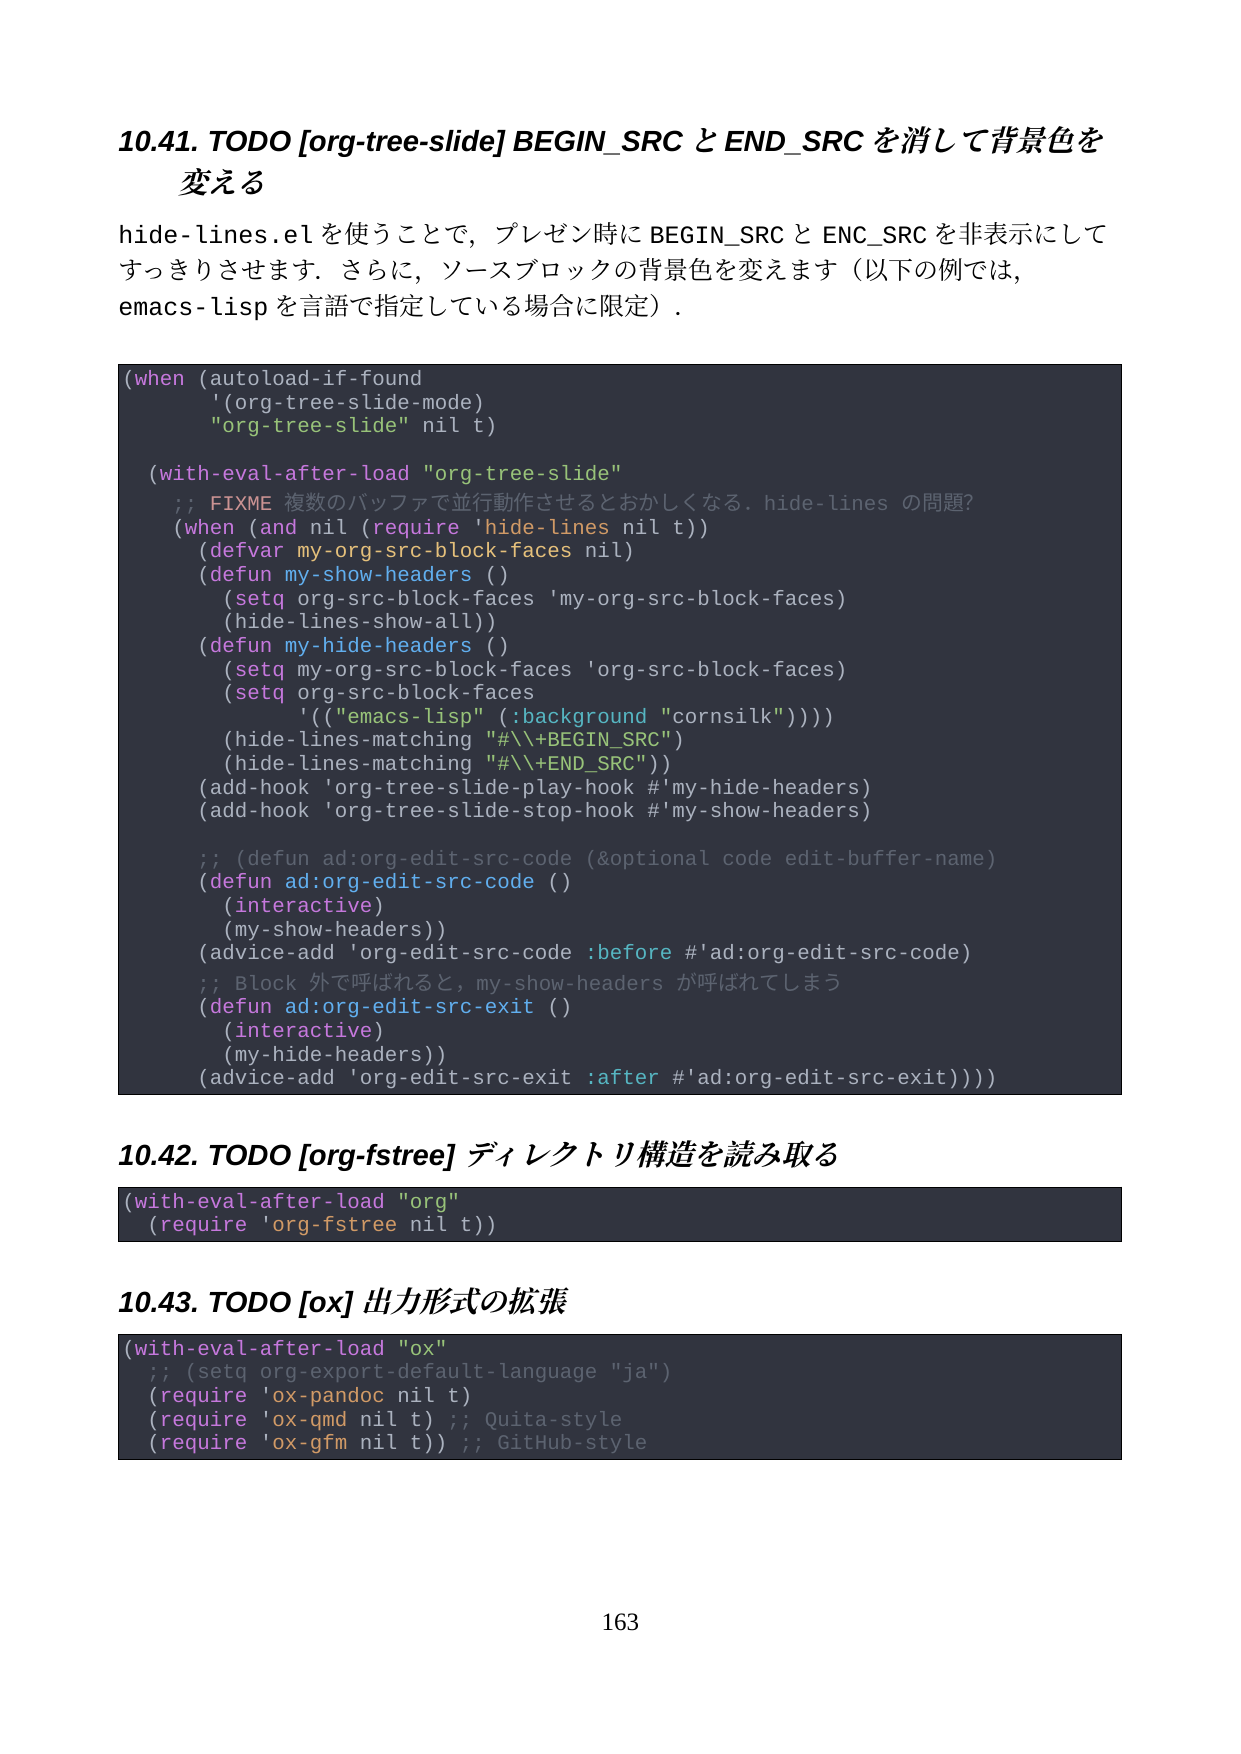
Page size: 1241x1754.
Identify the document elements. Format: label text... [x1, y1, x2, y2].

text (with-eval-after-load "ox" [119, 1335, 1121, 1357]
text (require 'ox-gfm nil t)) ;; GitHub-style [119, 1428, 1121, 1459]
text (defun my-hide-headers () [119, 631, 1121, 654]
subtitle TODO [org-tree-slide] BEGIN_SRCとEND_SRCを消して背景色を変える [118, 118, 1122, 202]
subtitle TODO [org-fstree] ディレクトリ構造を読み取る [118, 1132, 1122, 1174]
text ;; Block 外で呼ばれると，my-show-headers が呼ばれてしまう [119, 962, 1121, 992]
text (interactive) [119, 1016, 1121, 1040]
text (add-hook 'org-tree-slide-stop-hook #'my-show-headers) [119, 796, 1121, 820]
text (hide-lines-matching "#\\+BEGIN_SRC") [119, 726, 1121, 749]
text (my-hide-headers)) [119, 1040, 1121, 1063]
text (defun ad:org-edit-src-exit () [119, 992, 1121, 1016]
text "org-tree-slide" nil t) [119, 411, 1121, 435]
subtitle TODO [ox] 出力形式の拡張 [118, 1279, 1122, 1321]
text (require 'ox-qmd nil t) ;; Quita-style [119, 1404, 1121, 1428]
text (advice-add 'org-edit-src-code :before #'ad:org-edit-src-code) [119, 938, 1121, 962]
text (interactive) [119, 891, 1121, 915]
text (with-eval-after-load "org" [119, 1188, 1121, 1210]
text ;; (defun ad:org-edit-src-code (&optional code edit-buffer-name) [119, 844, 1121, 867]
text (setq my-org-src-block-faces 'org-src-block-faces) [119, 654, 1121, 678]
text (add-hook 'org-tree-slide-play-hook #'my-hide-headers) [119, 773, 1121, 796]
text (defun ad:org-edit-src-code () [119, 867, 1121, 891]
text '(org-tree-slide-mode) [119, 388, 1121, 411]
text ;; (setq org-export-default-language "ja") [119, 1357, 1121, 1381]
text (defun my-show-headers () [119, 560, 1121, 584]
text (setq org-src-block-faces [119, 678, 1121, 702]
text (setq org-src-block-faces 'my-org-src-block-faces) [119, 584, 1121, 607]
text (defvar my-org-src-block-faces nil) [119, 536, 1121, 560]
text (require 'ox-pandoc nil t) [119, 1381, 1121, 1404]
text (require 'org-fstree nil t)) [119, 1210, 1121, 1241]
text hide-lines.el を使うことで，プレゼン時に BEGIN_SRC と ENC_SRC を非表示にしてすっきりさせます．さらに，ソースブロックの背景色を変えます（以下の例では， emacs-lisp を言語で指定している場合に限定）． [118, 214, 1122, 352]
text (with-eval-after-load "org-tree-slide" [119, 459, 1121, 482]
text (when (autoload-if-found [119, 365, 1121, 388]
text (advice-add 'org-edit-src-exit :after #'ad:org-edit-src-exit)))) [119, 1063, 1121, 1094]
text (hide-lines-matching "#\\+END_SRC")) [119, 749, 1121, 773]
text (my-show-headers)) [119, 915, 1121, 938]
text (hide-lines-show-all)) [119, 607, 1121, 631]
text (when (and nil (require 'hide-lines nil t)) [119, 513, 1121, 536]
text '(("emacs-lisp" (:background "cornsilk")))) [119, 702, 1121, 726]
text ;; FIXME 複数のバッファで並行動作させるとおかしくなる．hide-lines の問題？ [119, 482, 1121, 513]
